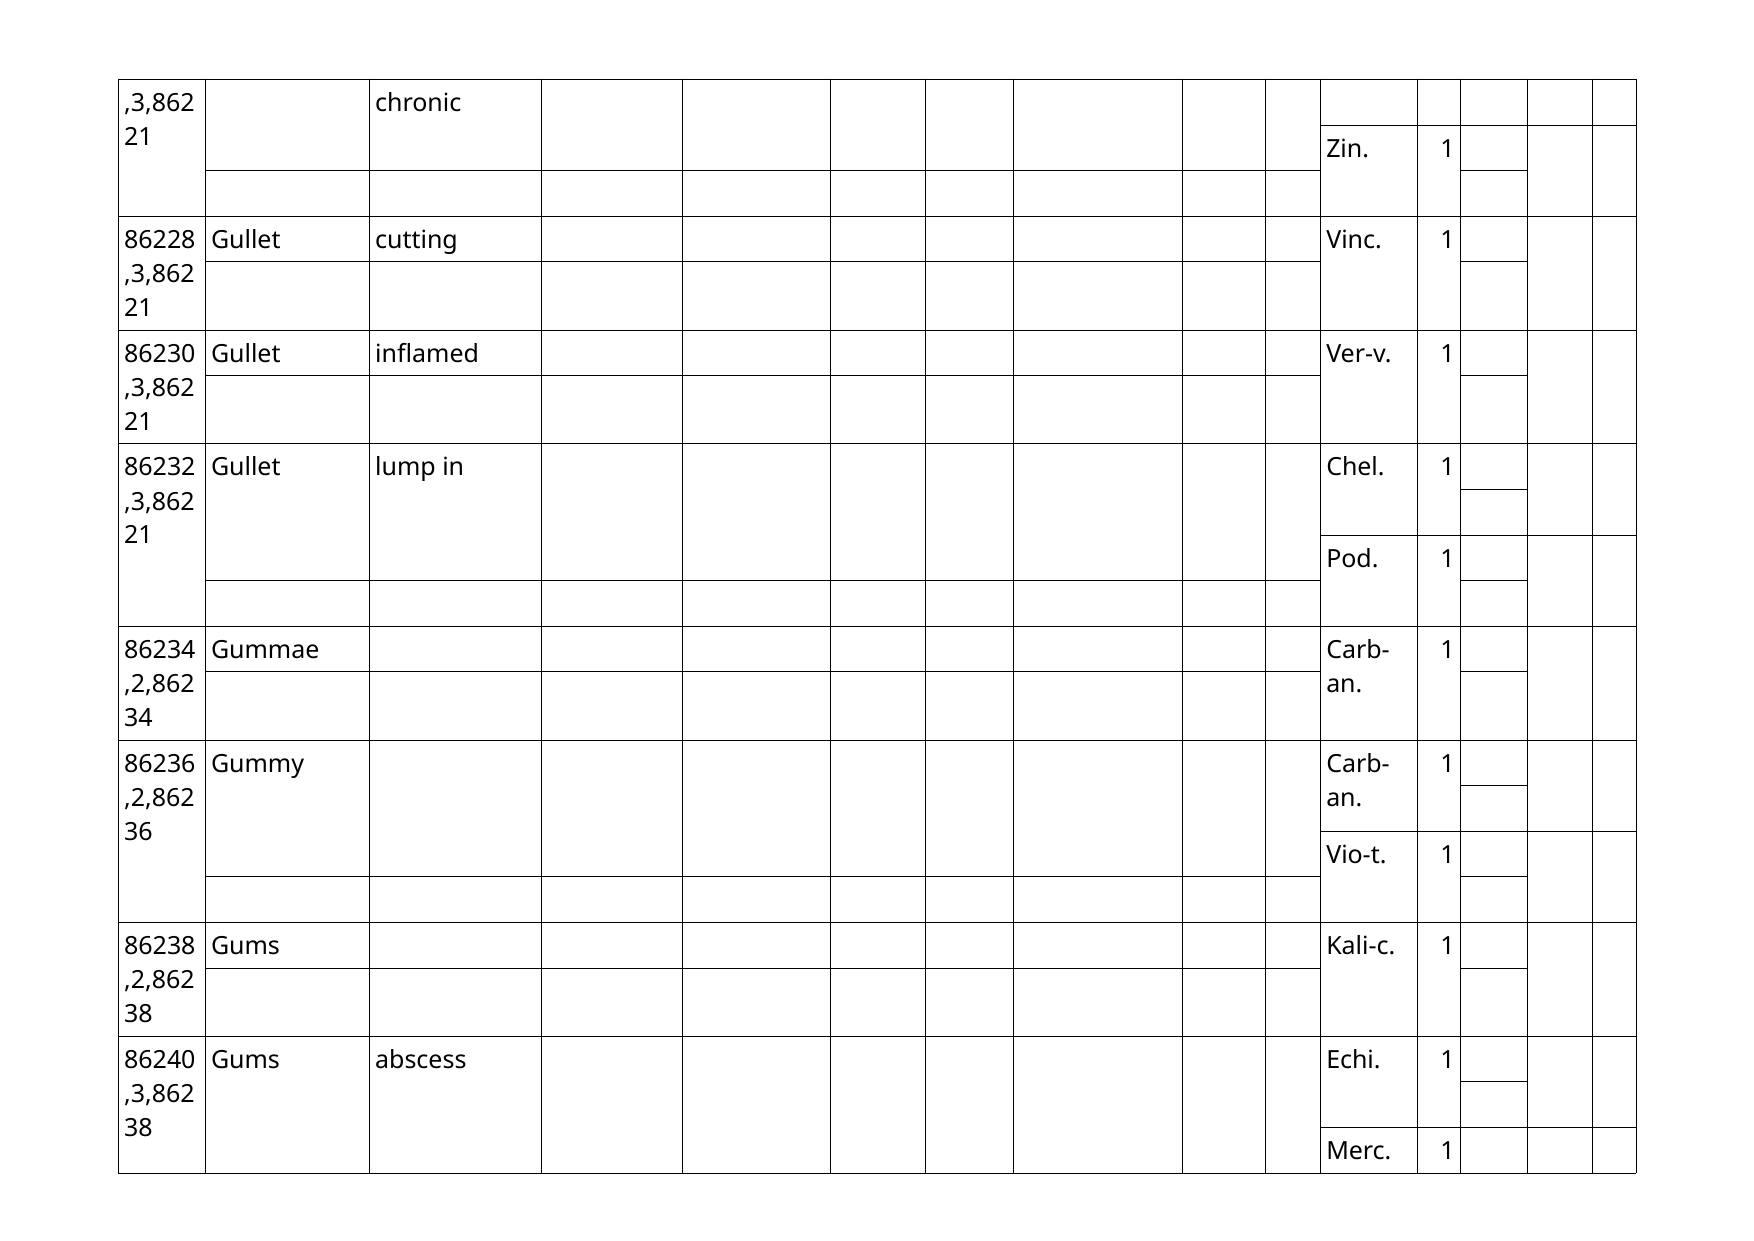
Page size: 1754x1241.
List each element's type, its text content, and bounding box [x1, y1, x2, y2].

table_cell [1593, 536, 1636, 626]
table_cell [1593, 627, 1636, 739]
table_cell Gummy [206, 741, 369, 876]
table_cell [1461, 536, 1527, 580]
table_cell [1528, 444, 1592, 534]
table_cell [206, 672, 369, 739]
table_cell 1 [1418, 444, 1460, 534]
table_cell lump in [370, 444, 541, 580]
table_cell 1 [1418, 331, 1460, 443]
table_cell Vio-t. [1321, 832, 1417, 922]
table_cell Gums [206, 1037, 369, 1173]
table_cell cutting [370, 217, 541, 261]
table_cell [1183, 171, 1265, 216]
table_cell [1014, 171, 1182, 216]
table_cell [1461, 877, 1527, 922]
table_cell [1014, 923, 1182, 968]
table_cell [1014, 262, 1182, 329]
table_cell [1461, 80, 1527, 124]
table_cell [206, 877, 369, 922]
table_cell [1183, 969, 1265, 1036]
table_cell [1014, 217, 1182, 261]
table_cell [1266, 444, 1320, 580]
table_cell [1461, 786, 1527, 831]
table_cell [1266, 877, 1320, 922]
table_cell [831, 969, 925, 1036]
table_cell [831, 627, 925, 671]
table_cell abscess [370, 1037, 541, 1173]
table_cell [926, 923, 1013, 968]
table_cell 1 [1418, 832, 1460, 922]
table_cell [1183, 581, 1265, 626]
table_cell 1 [1418, 1037, 1460, 1127]
table_cell [1014, 444, 1182, 580]
table_cell [926, 376, 1013, 443]
table_cell [206, 80, 369, 170]
table_cell 1 [1418, 627, 1460, 739]
table_cell [370, 877, 541, 922]
table_cell [1528, 331, 1592, 443]
table_cell [1461, 490, 1527, 534]
table_cell [1528, 1037, 1592, 1127]
table_cell Gullet [206, 217, 369, 261]
table_cell [1461, 741, 1527, 785]
table_cell [926, 969, 1013, 1036]
table_cell [831, 331, 925, 375]
table_cell Gummae [206, 627, 369, 671]
table_cell [1528, 217, 1592, 329]
table_cell Chel. [1321, 444, 1417, 534]
table_cell [683, 672, 830, 739]
table_cell [1593, 126, 1636, 216]
table_cell [683, 877, 830, 922]
table_cell [542, 1037, 682, 1173]
table_cell [542, 262, 682, 329]
table_cell chronic [370, 80, 541, 170]
table_cell [1014, 1037, 1182, 1173]
table_cell [831, 672, 925, 739]
table_cell [542, 581, 682, 626]
table_cell [831, 444, 925, 580]
table_cell [1183, 1037, 1265, 1173]
table_cell [1183, 80, 1265, 170]
table_cell Vinc. [1321, 217, 1417, 329]
table_cell [1461, 627, 1527, 671]
table_cell [1014, 969, 1182, 1036]
table_cell [926, 741, 1013, 876]
table_cell [1183, 331, 1265, 375]
table_cell [1183, 444, 1265, 580]
table_cell [1593, 444, 1636, 534]
table_cell [542, 331, 682, 375]
table_cell [1593, 1037, 1636, 1127]
table_cell [683, 376, 830, 443]
table_cell [542, 741, 682, 876]
table_cell [1014, 581, 1182, 626]
table_cell Merc. [1321, 1128, 1417, 1173]
table_cell [831, 171, 925, 216]
table_cell [370, 672, 541, 739]
table_cell [683, 171, 830, 216]
table_cell [926, 877, 1013, 922]
table_cell 86234,2,86234 [119, 627, 205, 739]
table_cell [1461, 581, 1527, 626]
table_cell [370, 171, 541, 216]
table_cell [1593, 1128, 1636, 1173]
table_cell 86228,3,86221 [119, 217, 205, 329]
table_cell 1 [1418, 217, 1460, 329]
table_cell [1528, 741, 1592, 831]
table_cell [1461, 171, 1527, 216]
table_cell [926, 672, 1013, 739]
table_cell [831, 581, 925, 626]
table_cell [1593, 832, 1636, 922]
table_cell [1014, 80, 1182, 170]
table_cell [542, 627, 682, 671]
table_cell [683, 217, 830, 261]
table_cell [1014, 741, 1182, 876]
table_cell [1461, 444, 1527, 489]
table_cell [683, 331, 830, 375]
table_cell [1266, 331, 1320, 375]
table_cell [1461, 832, 1527, 876]
table_cell [370, 376, 541, 443]
table_cell [1528, 536, 1592, 626]
table_cell [926, 171, 1013, 216]
table_cell [1461, 969, 1527, 1036]
table_cell [370, 741, 541, 876]
table_cell [1593, 331, 1636, 443]
table_cell [926, 1037, 1013, 1173]
table_cell Carb-an. [1321, 627, 1417, 739]
table_cell [370, 969, 541, 1036]
table_cell [542, 923, 682, 968]
table_cell [831, 80, 925, 170]
table_cell [926, 262, 1013, 329]
table_cell 1 [1418, 923, 1460, 1036]
table_cell [1461, 217, 1527, 261]
table_cell [1266, 80, 1320, 170]
table_cell Echi. [1321, 1037, 1417, 1127]
table_cell [1321, 80, 1417, 124]
table_cell [683, 741, 830, 876]
table_cell [1461, 1128, 1527, 1173]
table_cell [542, 171, 682, 216]
table_cell inflamed [370, 331, 541, 375]
table_cell [1461, 923, 1527, 968]
table_cell 1 [1418, 741, 1460, 831]
table_cell Carb-an. [1321, 741, 1417, 831]
table_cell [1183, 262, 1265, 329]
table_cell [1461, 262, 1527, 329]
table_cell [1266, 171, 1320, 216]
table_cell Pod. [1321, 536, 1417, 626]
table_cell [1461, 376, 1527, 443]
table_cell [683, 581, 830, 626]
table_cell 1 [1418, 126, 1460, 216]
table_cell [683, 969, 830, 1036]
table_cell [370, 923, 541, 968]
table_cell [1183, 627, 1265, 671]
table_cell [1183, 217, 1265, 261]
table_cell 1 [1418, 536, 1460, 626]
table_cell [683, 627, 830, 671]
table_cell [831, 877, 925, 922]
table_cell [1266, 217, 1320, 261]
table_cell Kali-c. [1321, 923, 1417, 1036]
table_cell [683, 923, 830, 968]
table_cell [1266, 672, 1320, 739]
table_cell [831, 262, 925, 329]
table_cell [1593, 923, 1636, 1036]
table_cell 86236,2,86236 [119, 741, 205, 922]
table_cell [1183, 741, 1265, 876]
table_cell [831, 1037, 925, 1173]
table_cell [1528, 627, 1592, 739]
table_cell [1266, 262, 1320, 329]
table_cell [1183, 923, 1265, 968]
table_cell [1014, 331, 1182, 375]
table_cell [542, 376, 682, 443]
table_cell 86230,3,86221 [119, 331, 205, 443]
table_cell [1014, 376, 1182, 443]
table_cell 1 [1418, 1128, 1460, 1173]
table_cell [206, 171, 369, 216]
table_cell [1528, 832, 1592, 922]
table_cell [1528, 1128, 1592, 1173]
table_cell [1528, 80, 1592, 124]
table_cell [1266, 1037, 1320, 1173]
table_cell [1266, 627, 1320, 671]
table_cell [1183, 672, 1265, 739]
table_cell Gums [206, 923, 369, 968]
table_cell [926, 331, 1013, 375]
table_cell [1461, 672, 1527, 739]
table_cell [1593, 80, 1636, 124]
table_cell [1593, 217, 1636, 329]
table_cell [1593, 741, 1636, 831]
table_cell [683, 262, 830, 329]
table_cell [926, 444, 1013, 580]
table_cell 86240,3,86238 [119, 1037, 205, 1173]
table_cell [683, 444, 830, 580]
table_cell [1183, 376, 1265, 443]
table_cell [542, 877, 682, 922]
table_cell [370, 627, 541, 671]
table_cell [206, 581, 369, 626]
table_cell [542, 80, 682, 170]
table_cell ,3,86221 [119, 80, 205, 216]
table_cell Ver-v. [1321, 331, 1417, 443]
table_cell Zin. [1321, 126, 1417, 216]
table_cell [1183, 877, 1265, 922]
table_cell [1266, 376, 1320, 443]
table_cell [542, 969, 682, 1036]
table_cell Gullet [206, 331, 369, 375]
table_cell [683, 1037, 830, 1173]
table_cell 86238,2,86238 [119, 923, 205, 1036]
table_cell [831, 923, 925, 968]
table_cell [1266, 741, 1320, 876]
table_cell [926, 581, 1013, 626]
table_cell [1014, 877, 1182, 922]
table_cell [831, 376, 925, 443]
table_cell 86232,3,86221 [119, 444, 205, 626]
table_cell [1528, 923, 1592, 1036]
table_cell [926, 217, 1013, 261]
table_cell [1461, 1037, 1527, 1081]
table_cell [1014, 672, 1182, 739]
table_cell [1014, 627, 1182, 671]
table_cell [206, 969, 369, 1036]
table_cell [542, 672, 682, 739]
table_cell [206, 376, 369, 443]
table_cell [370, 581, 541, 626]
table_cell [926, 80, 1013, 170]
table_cell [831, 217, 925, 261]
table_cell [926, 627, 1013, 671]
table_cell [1266, 969, 1320, 1036]
table_cell [1418, 80, 1460, 124]
table_cell Gullet [206, 444, 369, 580]
table_cell [1461, 126, 1527, 170]
table_cell [1461, 331, 1527, 375]
table_cell [206, 262, 369, 329]
table_cell [370, 262, 541, 329]
table_cell [831, 741, 925, 876]
table_cell [542, 217, 682, 261]
table_cell [1266, 923, 1320, 968]
table_cell [542, 444, 682, 580]
table_cell [683, 80, 830, 170]
table_cell [1461, 1082, 1527, 1127]
table_cell [1266, 581, 1320, 626]
table_cell [1528, 126, 1592, 216]
